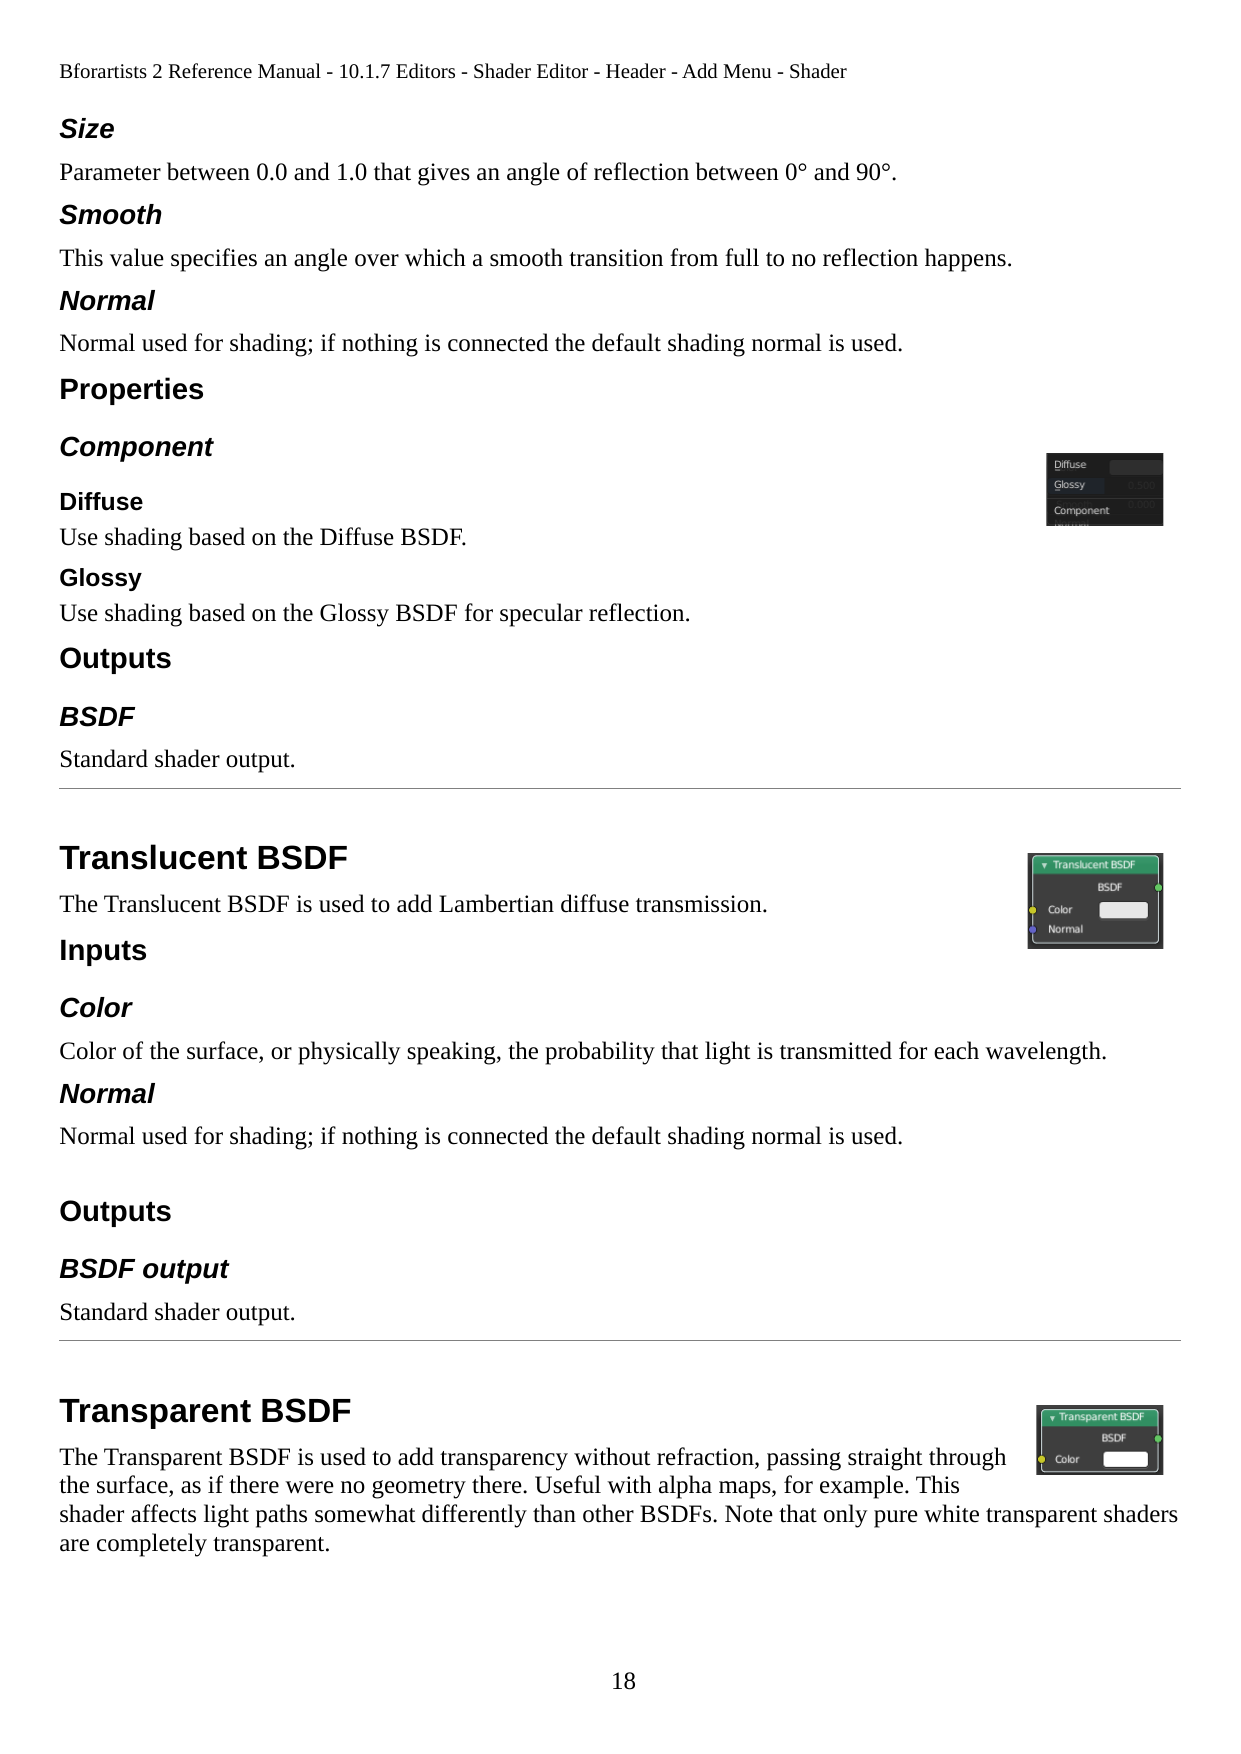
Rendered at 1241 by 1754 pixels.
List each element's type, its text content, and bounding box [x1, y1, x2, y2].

subtitle Size [59, 113, 1181, 144]
text Normal used for shading; if nothing is connected the default shading normal is used. [59, 1121, 1181, 1150]
picture [1046, 453, 1164, 526]
text Standard shader output. [59, 1297, 1181, 1325]
subtitle Normal [59, 284, 1181, 316]
subtitle Smooth [59, 198, 1181, 230]
text Parameter between 0.0 and 1.0 that gives an angle of reflection between 0° and 90°. [59, 157, 1181, 186]
subtitle Glossy [59, 563, 1181, 592]
subtitle BSDF [59, 700, 1181, 732]
subtitle Normal [59, 1077, 1181, 1109]
subtitle [1164, 487, 1181, 516]
subtitle Component [59, 430, 1181, 462]
subtitle Diffuse [59, 487, 1046, 516]
picture [1027, 853, 1164, 949]
subtitle Properties [59, 372, 1181, 405]
text Standard shader output. [59, 744, 1181, 773]
subtitle BSDF output [59, 1252, 1181, 1284]
subtitle Inputs [59, 933, 1181, 966]
text Color of the surface, or physically speaking, the probability that light is transmitted for each wavelength. [59, 1036, 1181, 1064]
text Use shading based on the Glossy BSDF for specular reflection. [59, 598, 1181, 627]
text The Translucent BSDF is used to add Lambertian diffuse transmission. [59, 889, 1027, 918]
subtitle Color [59, 991, 1181, 1023]
subtitle Transparent BSDF [59, 1390, 1181, 1429]
text The Transparent BSDF is used to add transparency without refraction, passing straight through the surface, as if there were no geometry there. Useful with alpha maps, for example. This shader affects light paths somewhat differently than other BSDFs. Note that only pure white transparent shaders are completely transparent. [59, 1442, 1181, 1557]
subtitle Translucent BSDF [59, 838, 1181, 877]
text Use shading based on the Diffuse BSDF. [59, 522, 1181, 551]
subtitle Outputs [59, 1193, 1181, 1227]
picture [1036, 1405, 1164, 1475]
text Normal used for shading; if nothing is connected the default shading normal is used. [59, 328, 1181, 357]
text This value specifies an angle over which a smooth transition from full to no reflection happens. [59, 243, 1181, 271]
subtitle Outputs [59, 641, 1181, 675]
